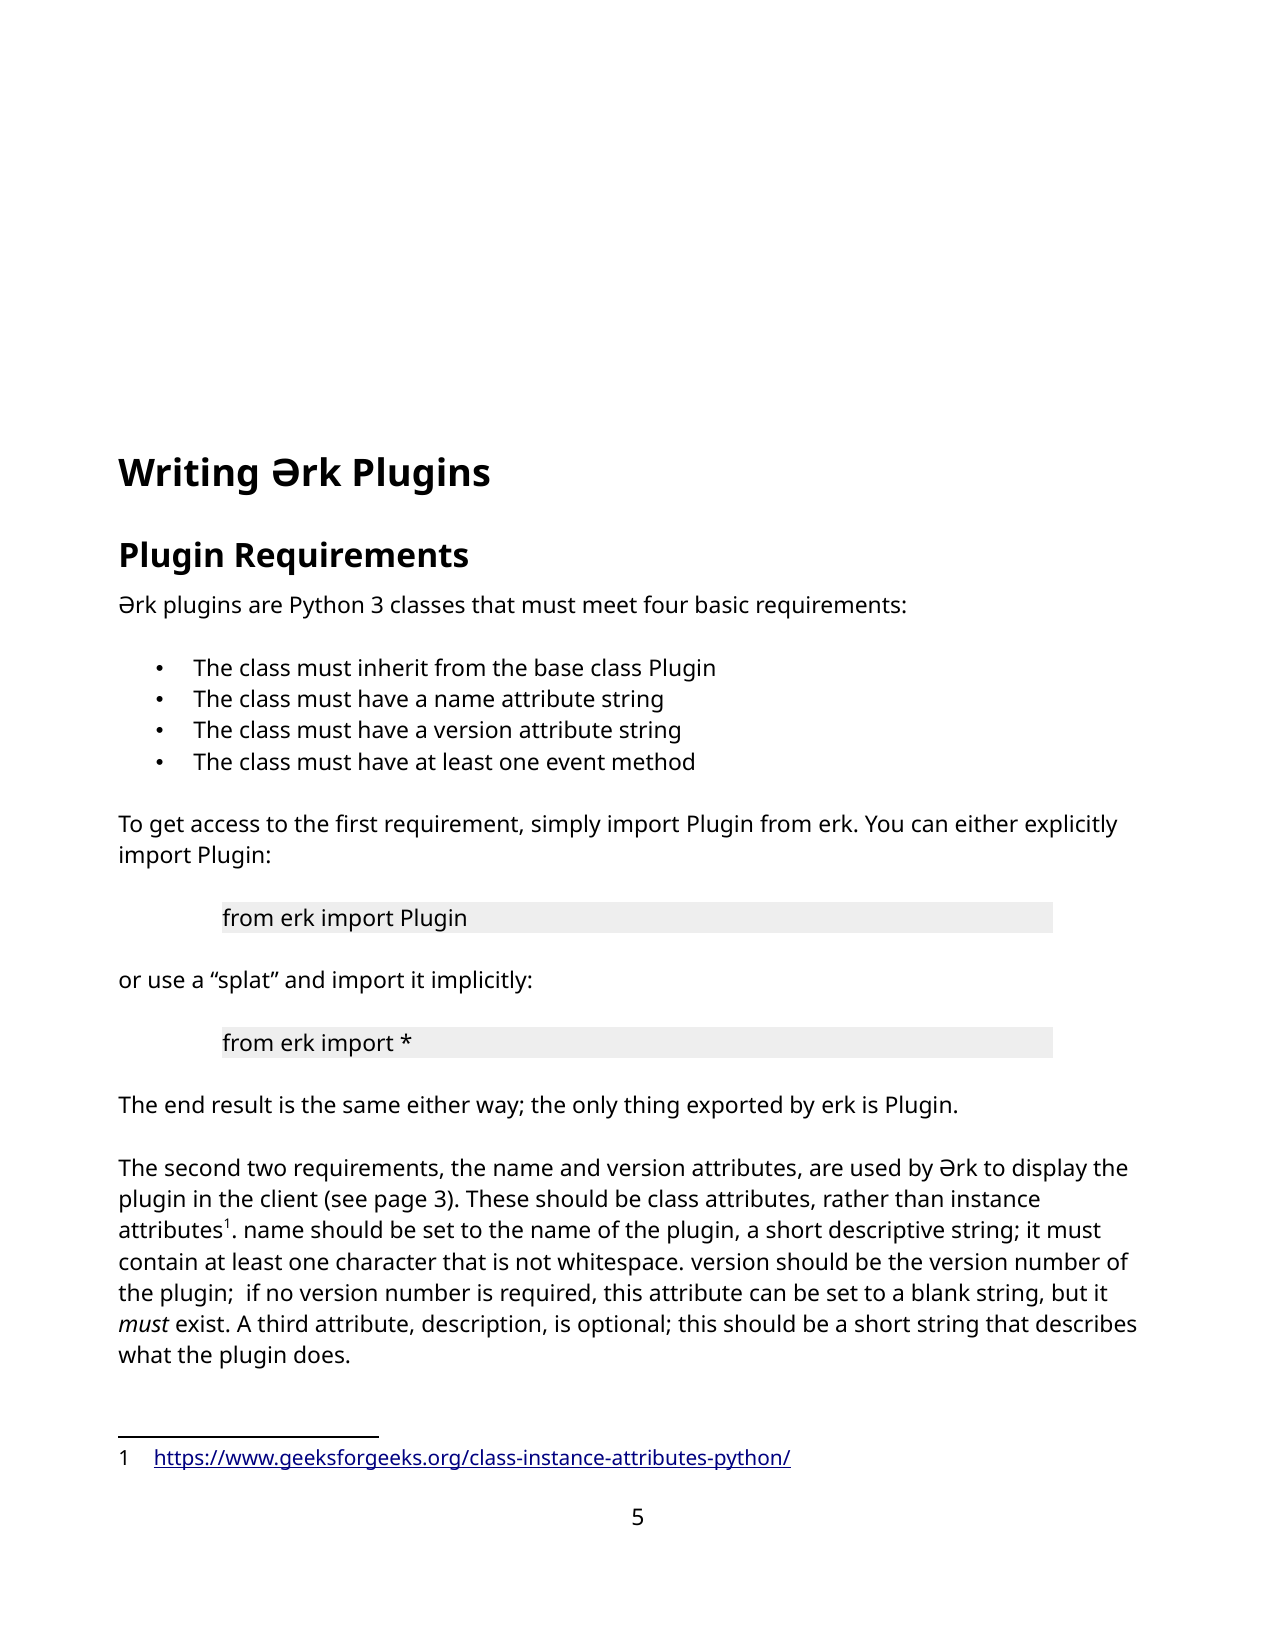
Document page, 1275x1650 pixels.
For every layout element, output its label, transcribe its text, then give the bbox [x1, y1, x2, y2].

subtitle Writing Ərk Plugins [118, 446, 1157, 498]
list The class must have a name attribute string [156, 683, 1157, 714]
list The class must inherit from the base class Plugin [156, 652, 1157, 683]
text To get access to the first requirement, simply import Plugin from erk. You can either explicitly import Plugin: [118, 808, 1157, 871]
text https://www.geeksforgeeks.org/class-instance-attributes-python/ [118, 1443, 1157, 1471]
subtitle Plugin Requirements [118, 531, 1157, 577]
table_header from erk import * [222, 1027, 1053, 1058]
table_header from erk import Plugin [222, 902, 1053, 933]
text The end result is the same either way; the only thing exported by erk is Plugin. [118, 1089, 1157, 1121]
list The class must have a version attribute string [156, 714, 1157, 746]
list The class must have at least one event method [156, 746, 1157, 777]
text The second two requirements, the name and version attributes, are used by Ərk to display the plugin in the client (see page 3). These should be class attributes, rather than instance attributes. name should be set to the name of the plugin, a short descriptive string; it must contain at least one character that is not whitespace. version should be the version number of the plugin; if no version number is required, this attribute can be set to a blank string, but it must exist. A third attribute, description, is optional; this should be a short string that describes what the plugin does. [118, 1152, 1157, 1371]
text or use a “splat” and import it implicitly: [118, 964, 1157, 996]
text Ərk plugins are Python 3 classes that must meet four basic requirements: [118, 589, 1157, 621]
